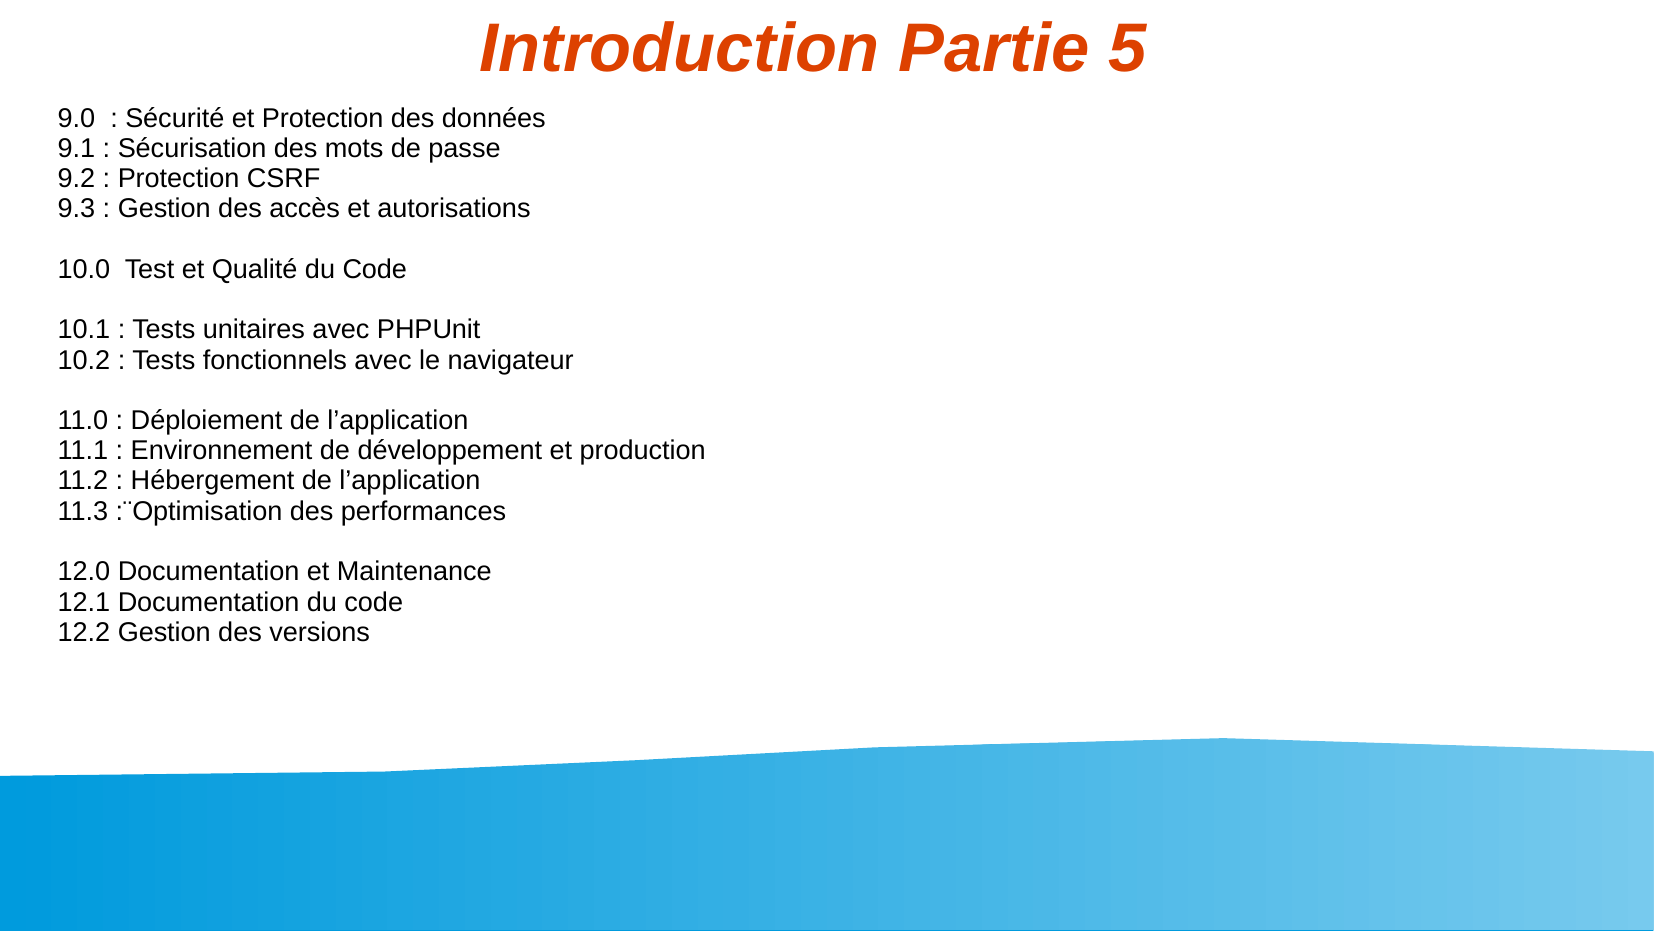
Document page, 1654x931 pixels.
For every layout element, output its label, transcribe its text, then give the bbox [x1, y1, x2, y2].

text_box 9.0 : Sécurité et Protection des données 9.1 : Sécurisation des mots de passe 9.2 : Protection CSRF 9.3 : Gestion des accès et autorisations 10.0 Test et Qualité du Code 10.1 : Tests unitaires avec PHPUnit 10.2 : Tests fonctionnels avec le navigateur 11.0 : Déploiement de l’application 11.1 : Environnement de développement et production 11.2 : Hébergement de l’application 11.3 :¨Optimisation des performances 12.0 Documentation et Maintenance 12.1 Documentation du code 12.2 Gestion des versions [42, 95, 1128, 698]
title Introduction Partie 5 [75, 0, 1552, 137]
